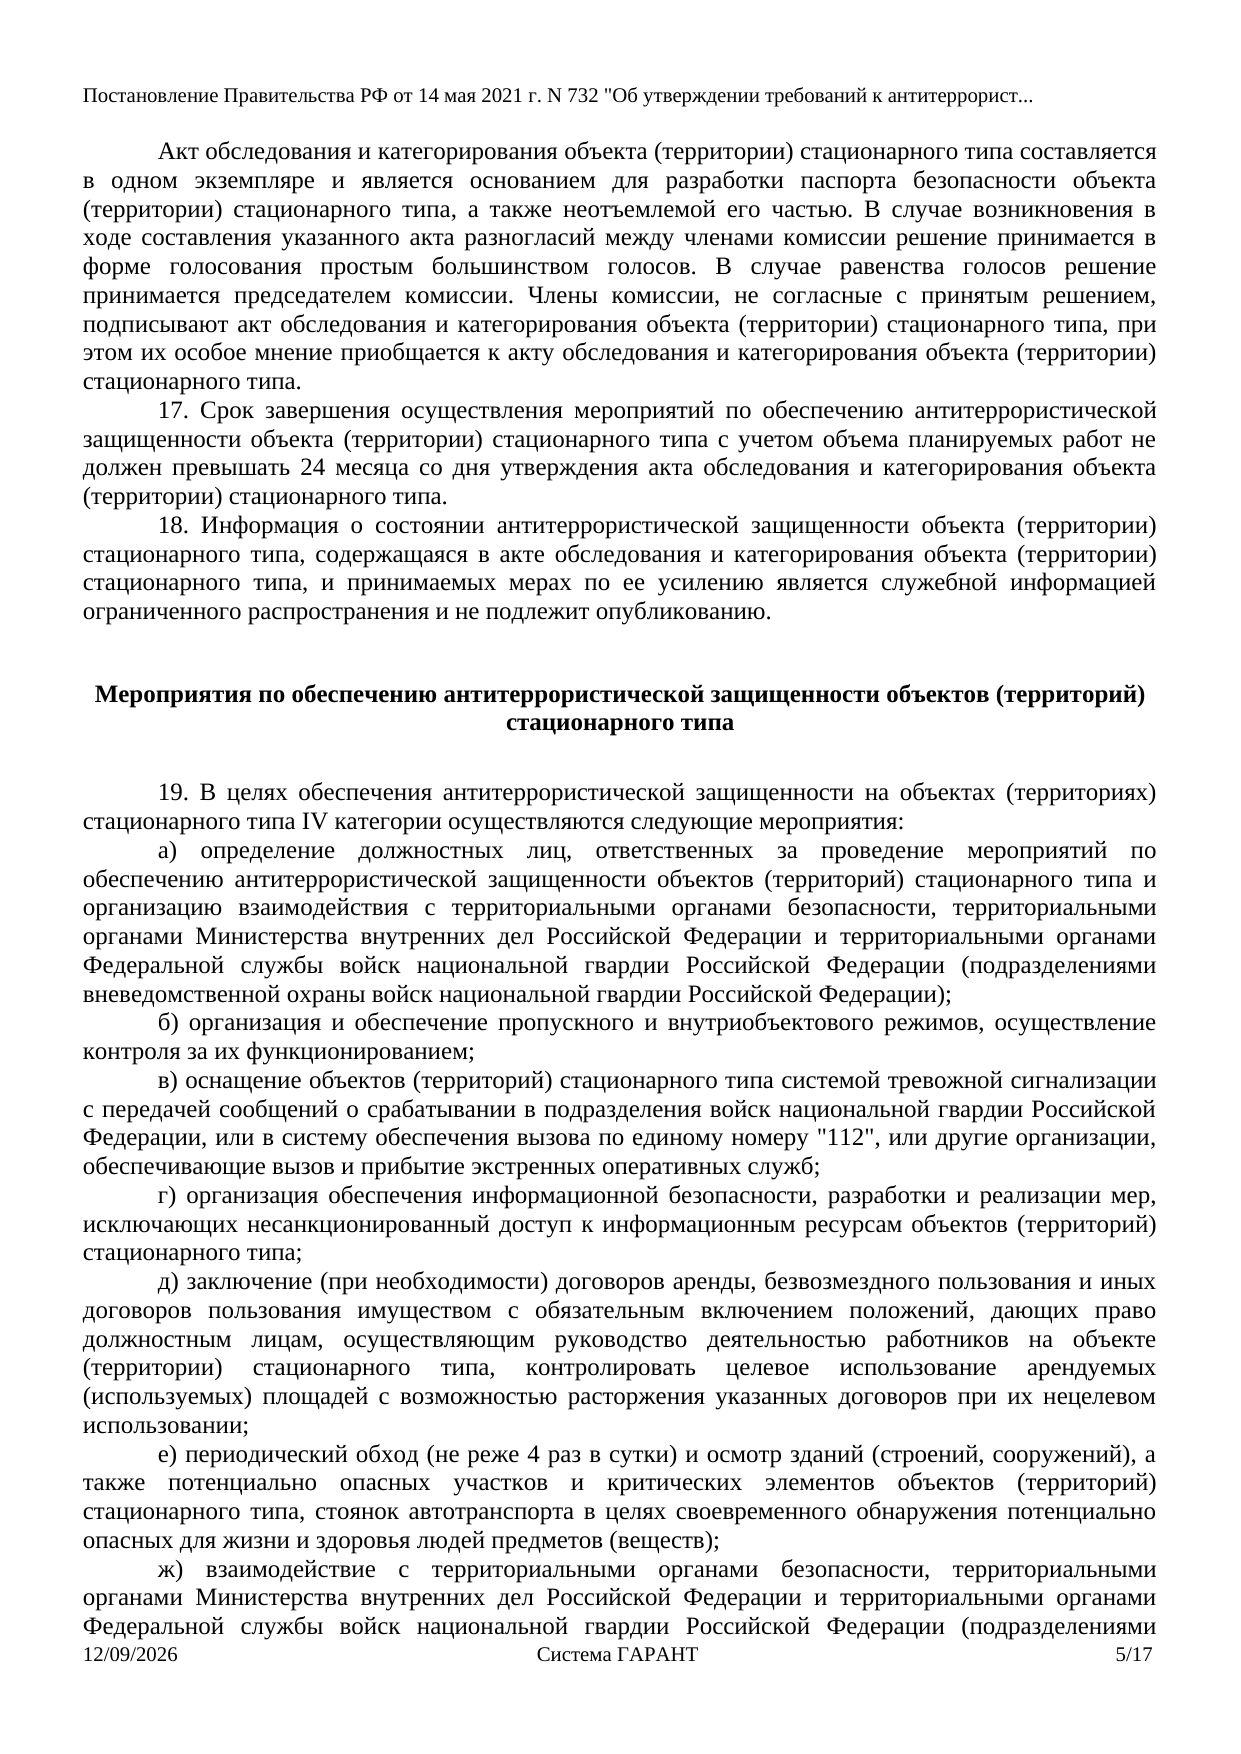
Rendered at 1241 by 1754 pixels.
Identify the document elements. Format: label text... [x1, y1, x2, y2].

text ж) взаимодействие с территориальными органами безопасности, территориальными органами Министерства внутренних дел Российской Федерации и территориальными органами Федеральной службы войск национальной гвардии Российской Федерации (подразделениями [83, 1554, 1157, 1640]
text е) периодический обход (не реже 4 раз в сутки) и осмотр зданий (строений, сооружений), а также потенциально опасных участков и критических элементов объектов (территорий) стационарного типа, стоянок автотранспорта в целях своевременного обнаружения потенциально опасных для жизни и здоровья людей предметов (веществ); [83, 1439, 1157, 1554]
subtitle Мероприятия по обеспечению антитеррористической защищенности объектов (территорий) стационарного типа [83, 679, 1157, 736]
text 17. Срок завершения осуществления мероприятий по обеспечению антитеррористической защищенности объекта (территории) стационарного типа с учетом объема планируемых работ не должен превышать 24 месяца со дня утверждения акта обследования и категорирования объекта (территории) стационарного типа. [83, 395, 1157, 510]
text 19. В целях обеспечения антитеррористической защищенности на объектах (территориях) стационарного типа IV категории осуществляются следующие мероприятия: [83, 777, 1157, 835]
text г) организация обеспечения информационной безопасности, разработки и реализации мер, исключающих несанкционированный доступ к информационным ресурсам объектов (территорий) стационарного типа; [83, 1180, 1157, 1266]
text Акт обследования и категорирования объекта (территории) стационарного типа составляется в одном экземпляре и является основанием для разработки паспорта безопасности объекта (территории) стационарного типа, а также неотъемлемой его частью. В случае возникновения в ходе составления указанного акта разногласий между членами комиссии решение принимается в форме голосования простым большинством голосов. В случае равенства голосов решение принимается председателем комиссии. Члены комиссии, не согласные с принятым решением, подписывают акт обследования и категорирования объекта (территории) стационарного типа, при этом их особое мнение приобщается к акту обследования и категорирования объекта (территории) стационарного типа. [83, 136, 1157, 395]
text в) оснащение объектов (территорий) стационарного типа системой тревожной сигнализации с передачей сообщений о срабатывании в подразделения войск национальной гвардии Российской Федерации, или в систему обеспечения вызова по единому номеру "112", или другие организации, обеспечивающие вызов и прибытие экстренных оперативных служб; [83, 1065, 1157, 1180]
text 18. Информация о состоянии антитеррористической защищенности объекта (территории) стационарного типа, содержащаяся в акте обследования и категорирования объекта (территории) стационарного типа, и принимаемых мерах по ее усилению является служебной информацией ограниченного распространения и не подлежит опубликованию. [83, 510, 1157, 625]
text б) организация и обеспечение пропускного и внутриобъектового режимов, осуществление контроля за их функционированием; [83, 1007, 1157, 1065]
text а) определение должностных лиц, ответственных за проведение мероприятий по обеспечению антитеррористической защищенности объектов (территорий) стационарного типа и организацию взаимодействия с территориальными органами безопасности, территориальными органами Министерства внутренних дел Российской Федерации и территориальными органами Федеральной службы войск национальной гвардии Российской Федерации (подразделениями вневедомственной охраны войск национальной гвардии Российской Федерации); [83, 835, 1157, 1007]
text д) заключение (при необходимости) договоров аренды, безвозмездного пользования и иных договоров пользования имуществом с обязательным включением положений, дающих право должностным лицам, осуществляющим руководство деятельностью работников на объекте (территории) стационарного типа, контролировать целевое использование арендуемых (используемых) площадей с возможностью расторжения указанных договоров при их нецелевом использовании; [83, 1266, 1157, 1439]
